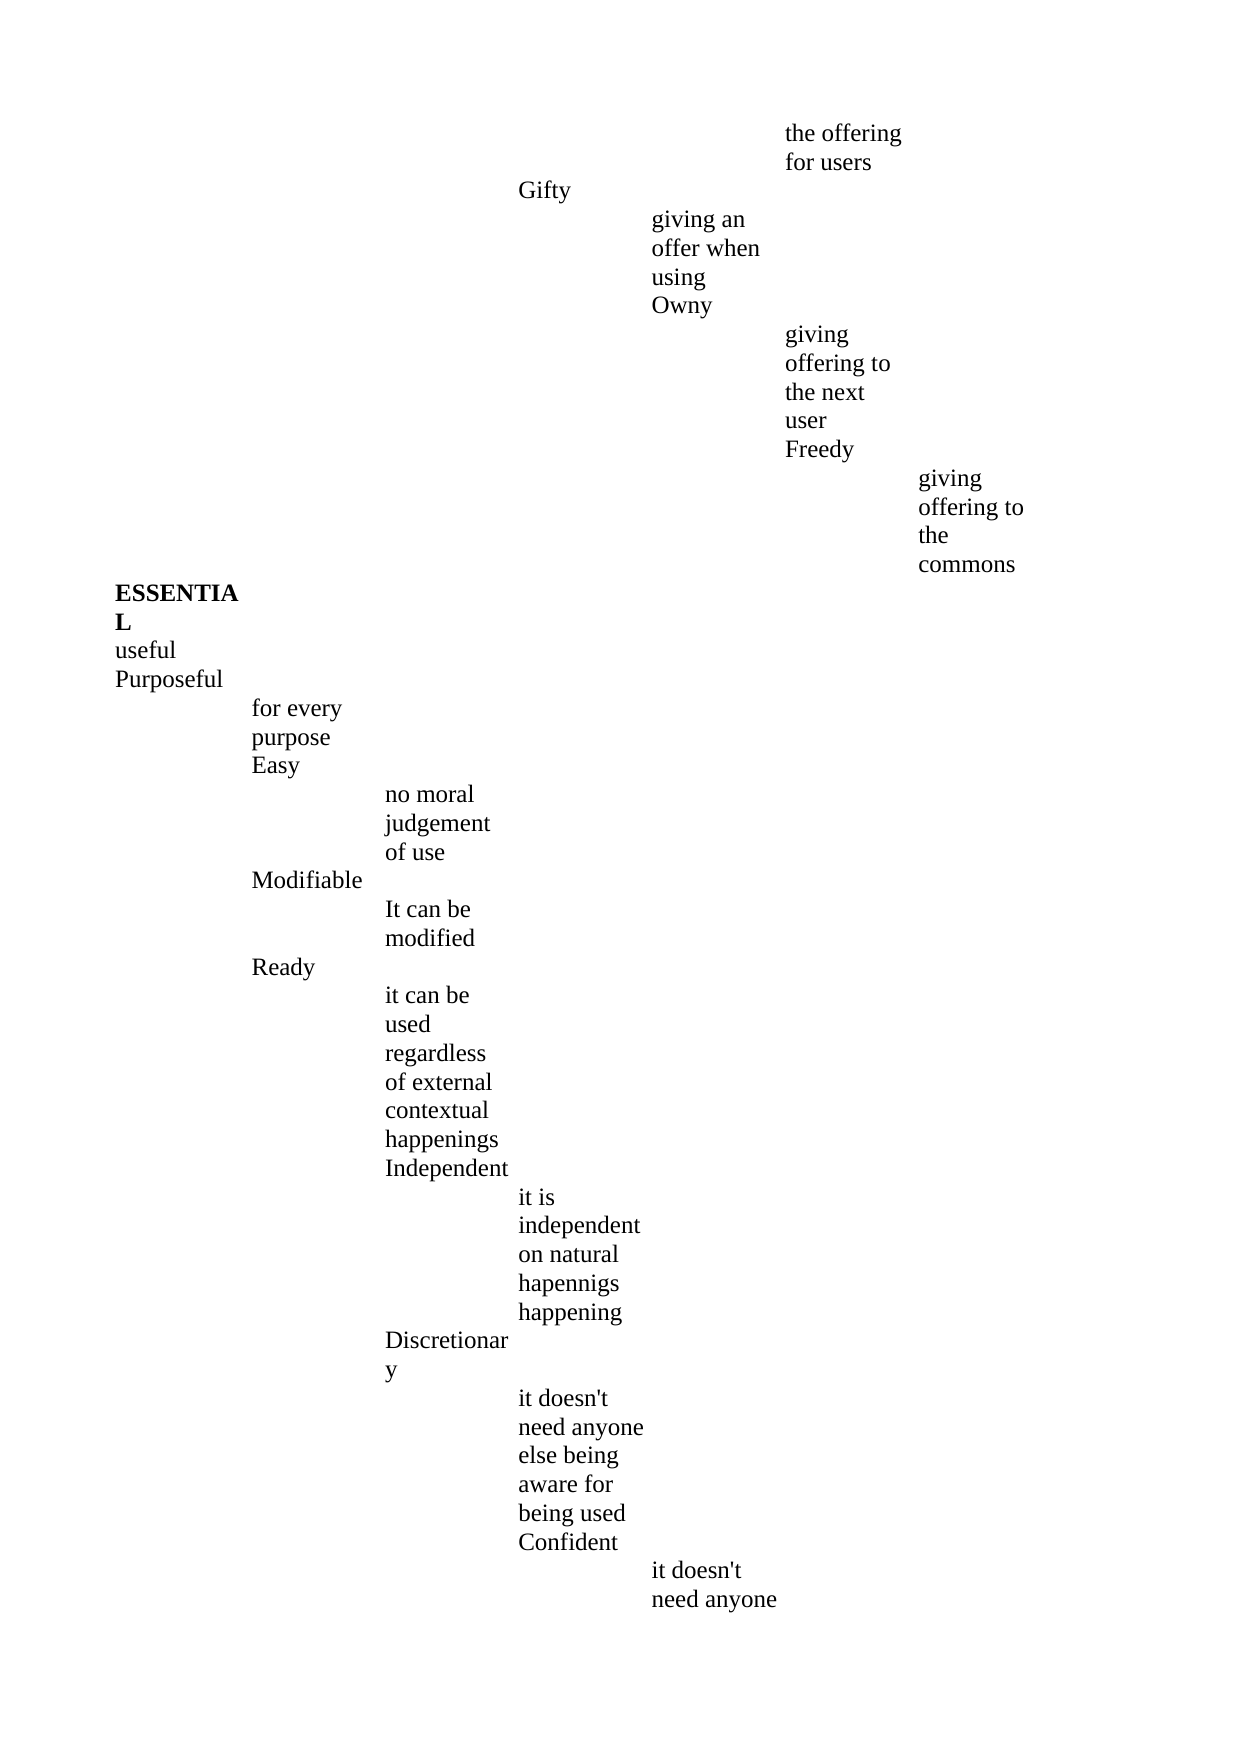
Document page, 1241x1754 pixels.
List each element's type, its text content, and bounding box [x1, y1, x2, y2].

table_cell [915, 1556, 1048, 1613]
table_cell [648, 779, 782, 866]
table_cell [515, 1326, 648, 1383]
table_cell [112, 463, 248, 578]
table_cell [1048, 463, 1182, 578]
table_cell [248, 981, 382, 1153]
table_cell [112, 693, 248, 751]
table_cell giving an offer when using [648, 204, 782, 291]
table_cell useful [112, 636, 248, 664]
table_cell [112, 1556, 248, 1613]
table_cell [782, 664, 915, 693]
table_cell [915, 751, 1048, 779]
table_cell Independent [382, 1153, 515, 1182]
table_cell [112, 866, 248, 894]
table_cell [782, 1153, 915, 1182]
table_cell Purposeful [112, 664, 248, 693]
table_cell giving offering to the commons [915, 463, 1048, 578]
table_cell [248, 894, 382, 952]
table_cell [782, 779, 915, 866]
table_cell [382, 1182, 515, 1326]
table_cell [1048, 894, 1182, 952]
table_cell [915, 664, 1048, 693]
table_cell Freedy [782, 434, 915, 463]
table_cell giving offering to the next user [782, 319, 915, 434]
table_cell Ready [248, 952, 382, 981]
table_cell [1048, 664, 1182, 693]
table_cell [648, 693, 782, 751]
table_cell [515, 291, 648, 319]
table_cell [1048, 751, 1182, 779]
table_cell [112, 319, 248, 434]
table_cell [112, 118, 248, 176]
table_cell [382, 751, 515, 779]
table_cell [915, 636, 1048, 664]
table_cell [915, 319, 1048, 434]
table_cell [915, 779, 1048, 866]
table_cell [915, 118, 1048, 176]
table_cell it doesn't need anyone else being aware for being used [515, 1383, 648, 1527]
table_cell [1048, 1556, 1182, 1613]
table_cell [248, 1182, 382, 1326]
table_cell [248, 578, 382, 636]
table_cell [915, 866, 1048, 894]
table_cell [782, 1383, 915, 1527]
table_cell [648, 434, 782, 463]
table_cell it can be used regardless of external contextual happenings [382, 981, 515, 1153]
table_cell Confident [515, 1527, 648, 1556]
table_cell [515, 664, 648, 693]
table_cell [1048, 319, 1182, 434]
table_cell [782, 1326, 915, 1383]
table_cell [248, 463, 382, 578]
table_cell [112, 981, 248, 1153]
table_cell [915, 981, 1048, 1153]
table_cell [1048, 981, 1182, 1153]
table_cell [915, 894, 1048, 952]
table_cell [1048, 952, 1182, 981]
table_cell [248, 291, 382, 319]
table_cell [1048, 866, 1182, 894]
table_cell [248, 176, 382, 204]
table_cell [382, 291, 515, 319]
table_cell ESSENTIAL [112, 578, 248, 636]
table_cell [112, 291, 248, 319]
table_cell [915, 693, 1048, 751]
table_cell [515, 751, 648, 779]
table_cell [515, 319, 648, 434]
table_cell [112, 894, 248, 952]
table_cell [648, 463, 782, 578]
table_cell Gifty [515, 176, 648, 204]
table_cell the offering for users [782, 118, 915, 176]
table_cell [112, 751, 248, 779]
table_cell [915, 1153, 1048, 1182]
table_cell Discretionary [382, 1326, 515, 1383]
table_cell [782, 981, 915, 1153]
table_cell [382, 1527, 515, 1556]
table_cell [112, 1383, 248, 1527]
table_cell [782, 204, 915, 291]
table_cell [248, 204, 382, 291]
table_cell [915, 204, 1048, 291]
table_cell [248, 1326, 382, 1383]
table_cell [382, 866, 515, 894]
table_cell [515, 866, 648, 894]
table_cell for every purpose [248, 693, 382, 751]
table_cell [248, 319, 382, 434]
table_cell [648, 866, 782, 894]
table_cell it is independent on natural hapennigs happening [515, 1182, 648, 1326]
table_cell [782, 894, 915, 952]
table_cell [915, 1182, 1048, 1326]
table_cell [515, 779, 648, 866]
table_cell [1048, 291, 1182, 319]
table_cell [1048, 118, 1182, 176]
table_cell [1048, 204, 1182, 291]
table_cell [515, 1556, 648, 1613]
table_cell [915, 176, 1048, 204]
table_cell [248, 1383, 382, 1527]
table_cell [915, 952, 1048, 981]
table_cell [782, 463, 915, 578]
table_cell [648, 578, 782, 636]
table_cell [382, 693, 515, 751]
table_cell [382, 204, 515, 291]
table_cell [112, 1153, 248, 1182]
table_cell [515, 204, 648, 291]
table_cell [1048, 176, 1182, 204]
table_cell [248, 1153, 382, 1182]
table_cell [648, 981, 782, 1153]
table_cell no moral judgement of use [382, 779, 515, 866]
table_cell it doesn't need anyone [648, 1556, 782, 1613]
table_cell [112, 779, 248, 866]
table_cell [112, 1527, 248, 1556]
table_cell [782, 1556, 915, 1613]
table_cell [248, 434, 382, 463]
table_cell [648, 952, 782, 981]
table_cell [648, 1153, 782, 1182]
table_cell [782, 751, 915, 779]
table_cell [648, 894, 782, 952]
table_cell [648, 319, 782, 434]
table_cell [648, 1383, 782, 1527]
table_cell [915, 578, 1048, 636]
table_cell [1048, 578, 1182, 636]
table_cell [782, 636, 915, 664]
table_cell [648, 1527, 782, 1556]
table_cell [1048, 1383, 1182, 1527]
table_cell [112, 1182, 248, 1326]
table_cell [112, 952, 248, 981]
table_cell [915, 434, 1048, 463]
table_cell [248, 779, 382, 866]
table_cell [1048, 1527, 1182, 1556]
table_cell [248, 664, 382, 693]
table_cell [112, 176, 248, 204]
table_cell It can be modified [382, 894, 515, 952]
table_cell [648, 751, 782, 779]
table_cell [382, 434, 515, 463]
table_cell [782, 693, 915, 751]
table_cell [782, 578, 915, 636]
table_cell [515, 894, 648, 952]
table_cell [1048, 434, 1182, 463]
table_cell [515, 463, 648, 578]
table_cell [648, 176, 782, 204]
table_cell [515, 636, 648, 664]
table_cell [782, 1182, 915, 1326]
table_cell [515, 1153, 648, 1182]
table_cell [1048, 636, 1182, 664]
table_cell [382, 664, 515, 693]
table_cell [112, 204, 248, 291]
table_cell [382, 1556, 515, 1613]
table_cell [382, 176, 515, 204]
table_cell [782, 952, 915, 981]
table_cell Easy [248, 751, 382, 779]
table_cell [915, 1326, 1048, 1383]
table_cell [1048, 1153, 1182, 1182]
table_cell [515, 578, 648, 636]
table_cell [382, 636, 515, 664]
table_cell [248, 1556, 382, 1613]
table_cell Modifiable [248, 866, 382, 894]
table_cell [382, 578, 515, 636]
table_cell [782, 291, 915, 319]
table_cell [112, 1326, 248, 1383]
table_cell [248, 636, 382, 664]
table_cell [382, 1383, 515, 1527]
table_cell [515, 693, 648, 751]
table_cell [515, 434, 648, 463]
table_cell [648, 1182, 782, 1326]
table_cell [648, 1326, 782, 1383]
table_cell [782, 866, 915, 894]
table_cell [382, 118, 515, 176]
table_cell [515, 118, 648, 176]
table_cell [915, 1383, 1048, 1527]
table_cell [382, 952, 515, 981]
table_cell [1048, 1182, 1182, 1326]
table_cell [782, 1527, 915, 1556]
table_cell [382, 463, 515, 578]
table_cell [648, 664, 782, 693]
table_cell [248, 118, 382, 176]
table_cell [1048, 779, 1182, 866]
table_cell [648, 118, 782, 176]
table_cell [1048, 693, 1182, 751]
table_cell [248, 1527, 382, 1556]
table_cell [915, 291, 1048, 319]
table_cell [648, 636, 782, 664]
table_cell [382, 319, 515, 434]
table_cell [1048, 1326, 1182, 1383]
table_cell [112, 434, 248, 463]
table_cell [915, 1527, 1048, 1556]
table_cell [782, 176, 915, 204]
table_cell [515, 981, 648, 1153]
table_cell [515, 952, 648, 981]
table_cell Owny [648, 291, 782, 319]
